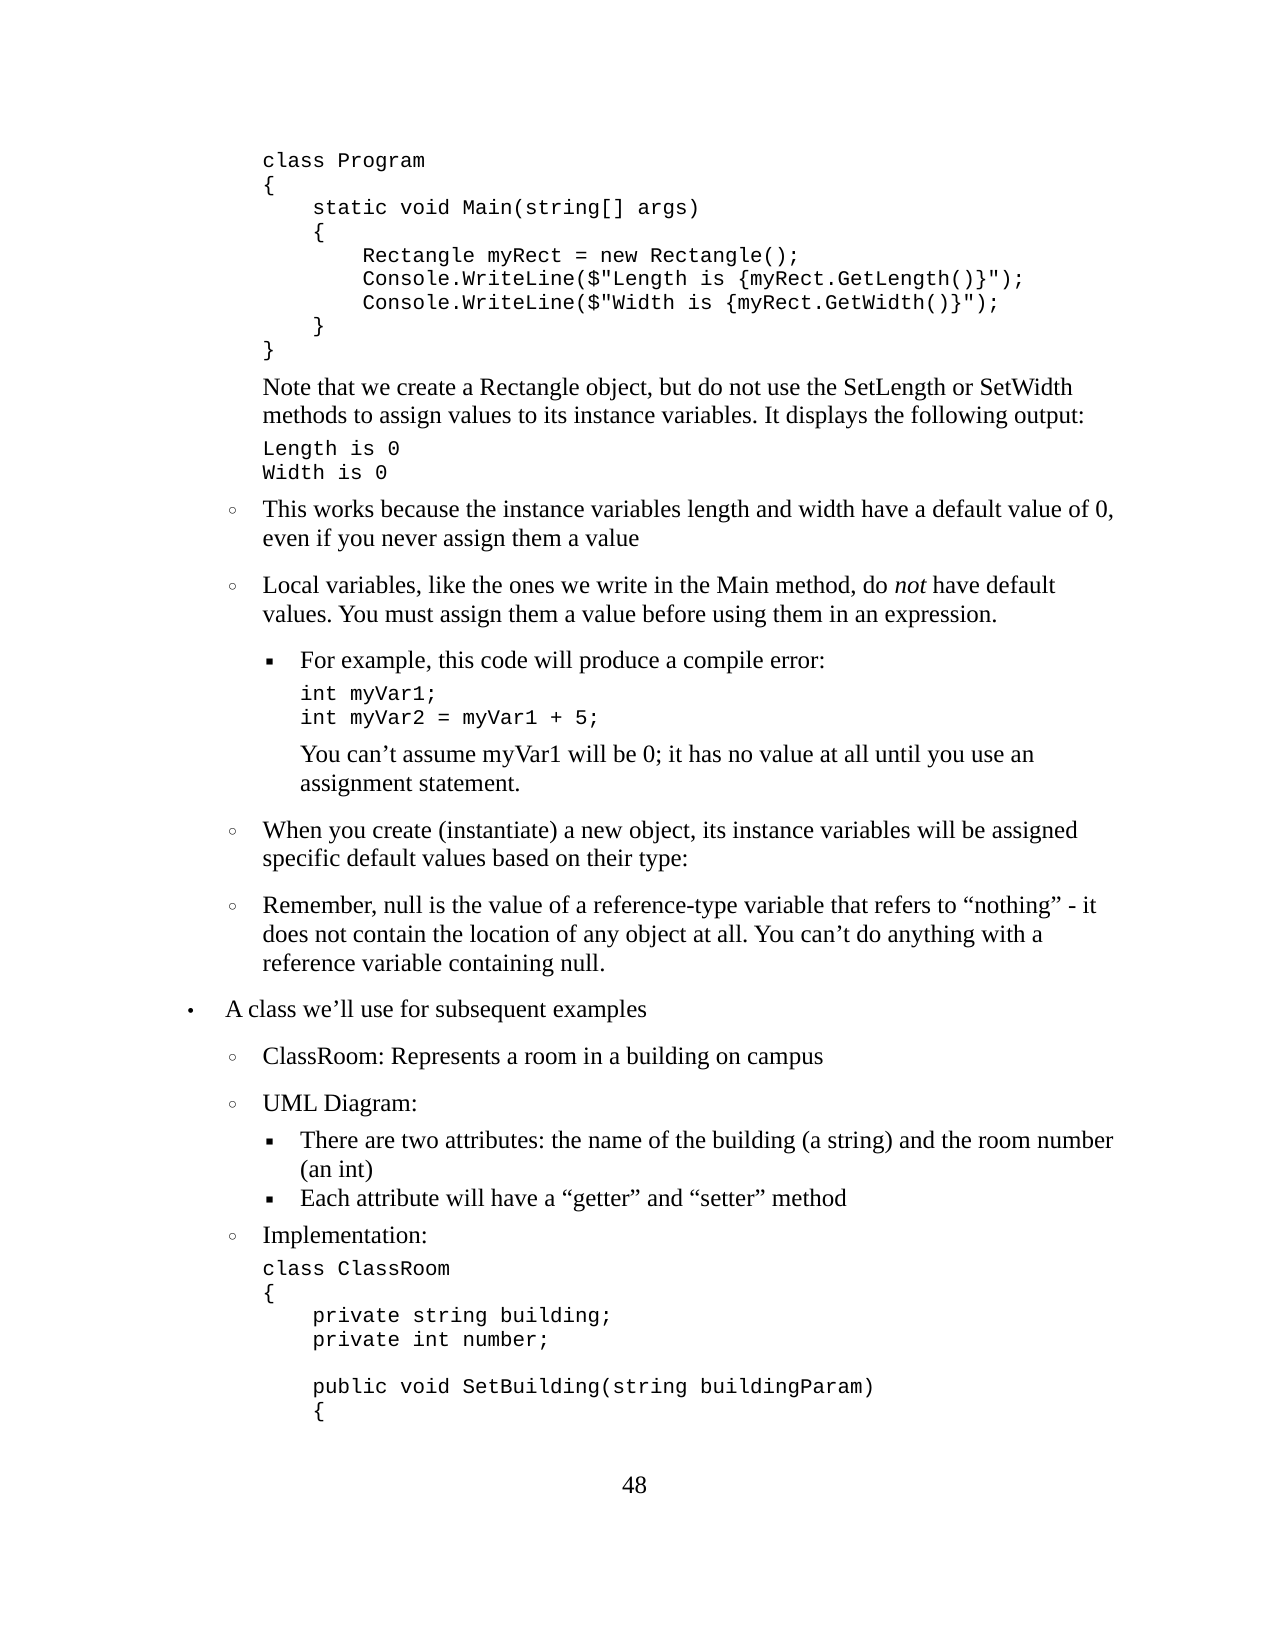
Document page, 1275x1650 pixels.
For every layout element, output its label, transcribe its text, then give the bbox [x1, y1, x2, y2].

list There are two attributes: the name of the building (a string) and the room number (an int) [262, 1125, 1125, 1183]
list } [225, 339, 1125, 363]
list When you create (instantiate) a new object, its instance variables will be assigned specific default values based on their type: [225, 815, 1125, 872]
list Each attribute will have a “getter” and “setter” method [262, 1183, 1125, 1212]
list ClassRoom: Represents a room in a building on campus [225, 1041, 1125, 1070]
list } [225, 316, 1125, 339]
list int myVar2 = myVar1 + 5; [262, 707, 1125, 730]
list Rectangle myRect = new Rectangle(); [225, 244, 1125, 268]
list Implementation: [225, 1221, 1125, 1249]
list Remember, null is the value of a reference-type variable that refers to “nothing” - it does not contain the location of any object at all. You can’t do anything with a reference variable containing null. [225, 890, 1125, 976]
list { [225, 1282, 1125, 1306]
list A class we’ll use for subsequent examples [187, 994, 1125, 1023]
list class ClassRoom [225, 1258, 1125, 1282]
list Console.WriteLine($"Length is {myRect.GetLength()}"); [225, 268, 1125, 292]
list class Program [225, 150, 1125, 174]
list Console.WriteLine($"Width is {myRect.GetWidth()}"); [225, 292, 1125, 316]
list static void Main(string[] args) [225, 197, 1125, 221]
list Note that we create a Rectangle object, but do not use the SetLength or SetWidth methods to assign values to its instance variables. It displays the following output: [225, 372, 1125, 429]
list For example, this code will produce a compile error: [262, 645, 1125, 674]
list private string building; [225, 1306, 1125, 1329]
list Length is 0 [225, 438, 1125, 462]
list You can’t assume myVar1 will be 0; it has no value at all until you use an assignment statement. [262, 739, 1125, 797]
list { [225, 221, 1125, 244]
list Width is 0 [225, 462, 1125, 486]
list Local variables, like the ones we write in the Main method, do not have default values. You must assign them a value before using them in an expression. [225, 570, 1125, 627]
list int myVar1; [262, 683, 1125, 707]
list This works because the instance variables length and width have a default value of 0, even if you never assign them a value [225, 494, 1125, 552]
list { [225, 1400, 1125, 1424]
list private int number; [225, 1329, 1125, 1353]
list UML Diagram: [225, 1088, 1125, 1116]
list public void SetBuilding(string buildingParam) [225, 1376, 1125, 1400]
list { [225, 174, 1125, 197]
